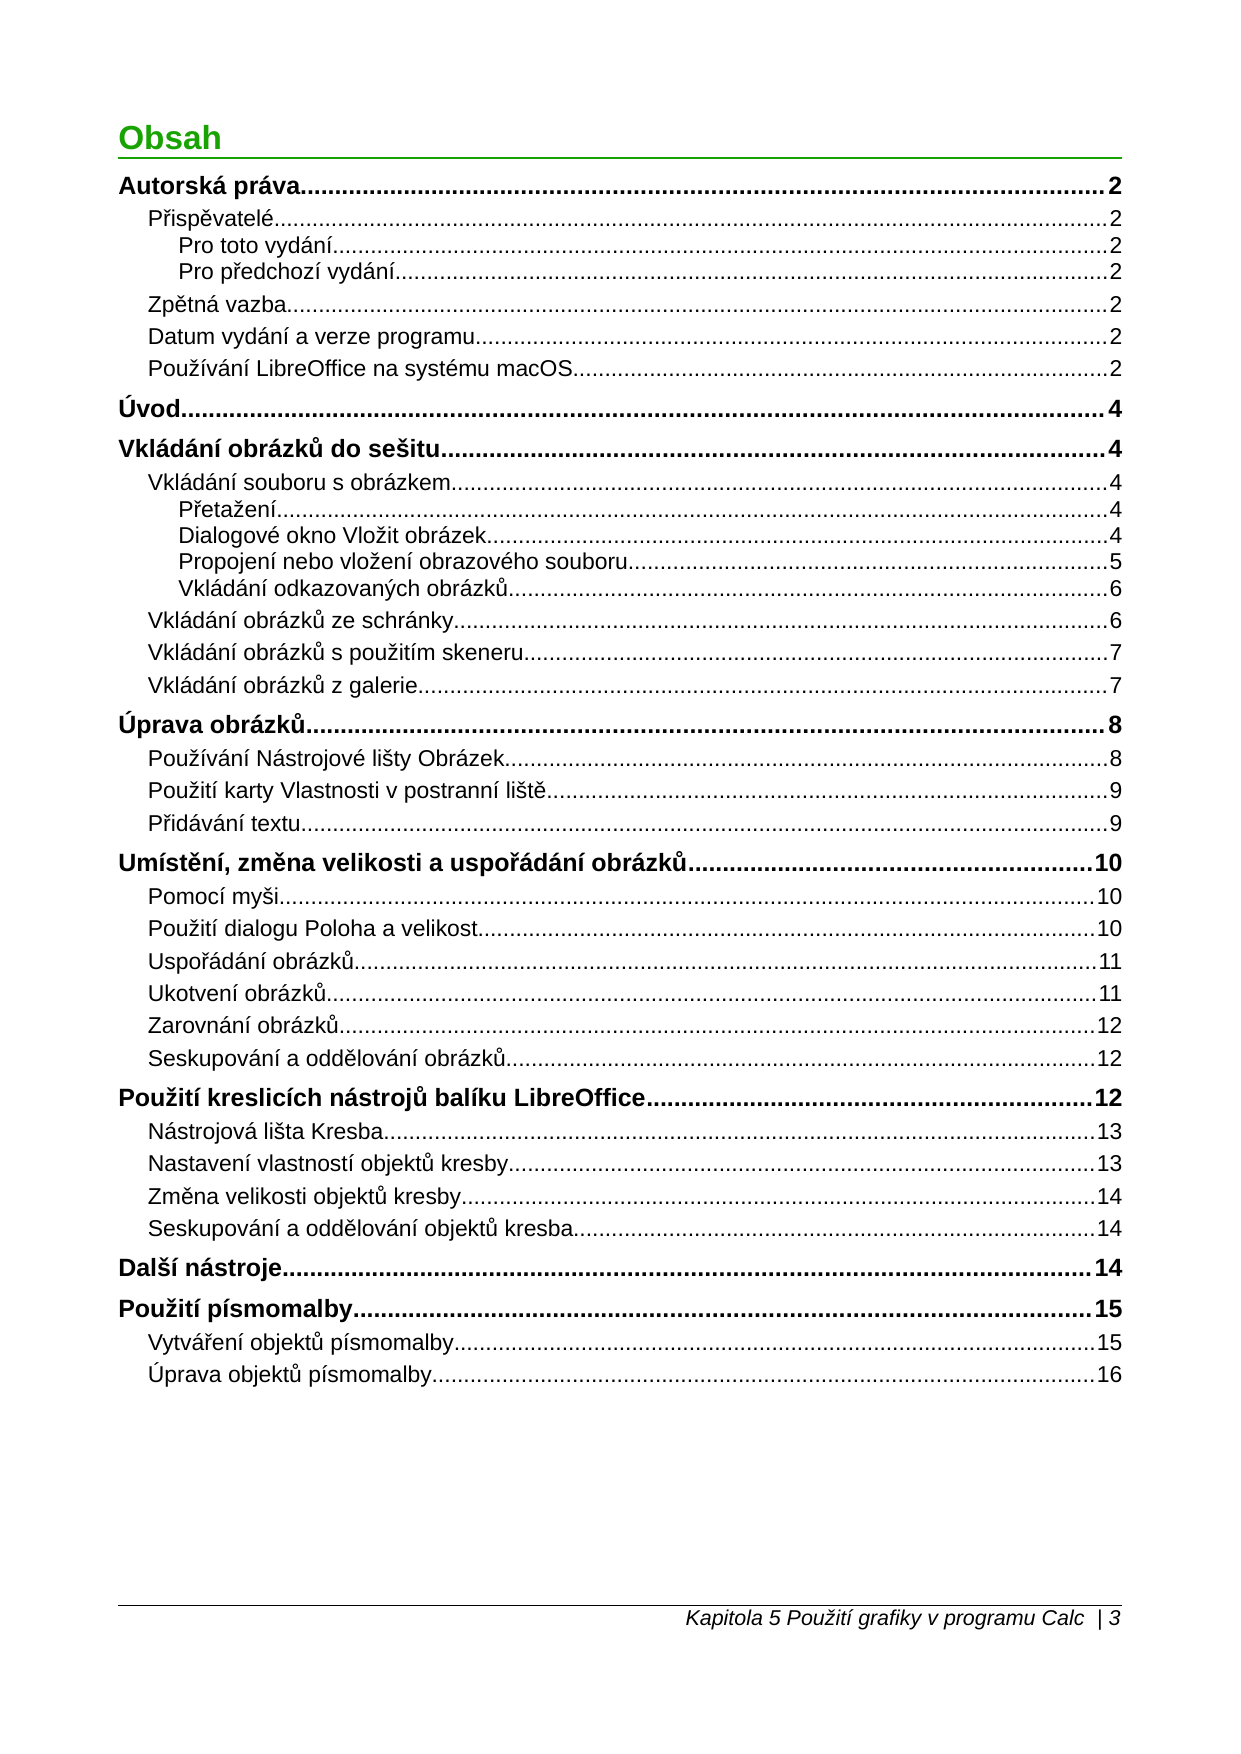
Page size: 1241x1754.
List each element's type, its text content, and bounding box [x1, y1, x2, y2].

text Vkládání obrázků ze schránky 6 [148, 607, 1122, 633]
text Přetažení 4 [178, 496, 1122, 522]
text Propojení nebo vložení obrazového souboru 5 [178, 548, 1122, 574]
text Úprava obrázků 8 [118, 710, 1122, 739]
text Zarovnání obrázků 12 [148, 1012, 1122, 1039]
text Zpětná vazba 2 [148, 291, 1122, 317]
text Používání LibreOffice na systému macOS 2 [148, 355, 1122, 382]
text Seskupování a oddělování obrázků 12 [148, 1045, 1122, 1071]
text Použití písmomalby 15 [118, 1294, 1122, 1323]
text Nástrojová lišta Kresba 13 [148, 1118, 1122, 1144]
text Úprava objektů písmomalby 16 [148, 1361, 1122, 1388]
text Autorská práva 2 [118, 171, 1122, 199]
text Vytváření objektů písmomalby 15 [148, 1329, 1122, 1355]
text Uspořádání obrázků 11 [148, 948, 1122, 974]
text Další nástroje 14 [118, 1253, 1122, 1282]
text Dialogové okno Vložit obrázek 4 [178, 522, 1122, 548]
text Úvod 4 [118, 394, 1122, 422]
text Použití kreslicích nástrojů balíku LibreOffice 12 [118, 1083, 1122, 1112]
text Vkládání obrázků z galerie 7 [148, 672, 1122, 698]
text Datum vydání a verze programu 2 [148, 323, 1122, 349]
text Vkládání odkazovaných obrázků 6 [178, 574, 1122, 601]
text Ukotvení obrázků 11 [148, 980, 1122, 1006]
text Změna velikosti objektů kresby 14 [148, 1183, 1122, 1209]
text Používání Nástrojové lišty Obrázek 8 [148, 745, 1122, 771]
text Přispěvatelé 2 [148, 205, 1122, 232]
text Nastavení vlastností objektů kresby 13 [148, 1150, 1122, 1177]
text Vkládání obrázků s použitím skeneru 7 [148, 639, 1122, 666]
text Pro předchozí vydání 2 [178, 258, 1122, 284]
text Použití dialogu Poloha a velikost 10 [148, 915, 1122, 942]
text Umístění, změna velikosti a uspořádání obrázků 10 [118, 848, 1122, 877]
subtitle Obsah [118, 118, 1122, 157]
text Vkládání obrázků do sešitu 4 [118, 434, 1122, 463]
text Vkládání souboru s obrázkem 4 [148, 469, 1122, 496]
text Pomocí myši 10 [148, 883, 1122, 909]
text Seskupování a oddělování objektů kresba 14 [148, 1215, 1122, 1241]
text Použití karty Vlastnosti v postranní liště 9 [148, 777, 1122, 804]
text Pro toto vydání 2 [178, 232, 1122, 258]
text Přidávání textu 9 [148, 810, 1122, 836]
